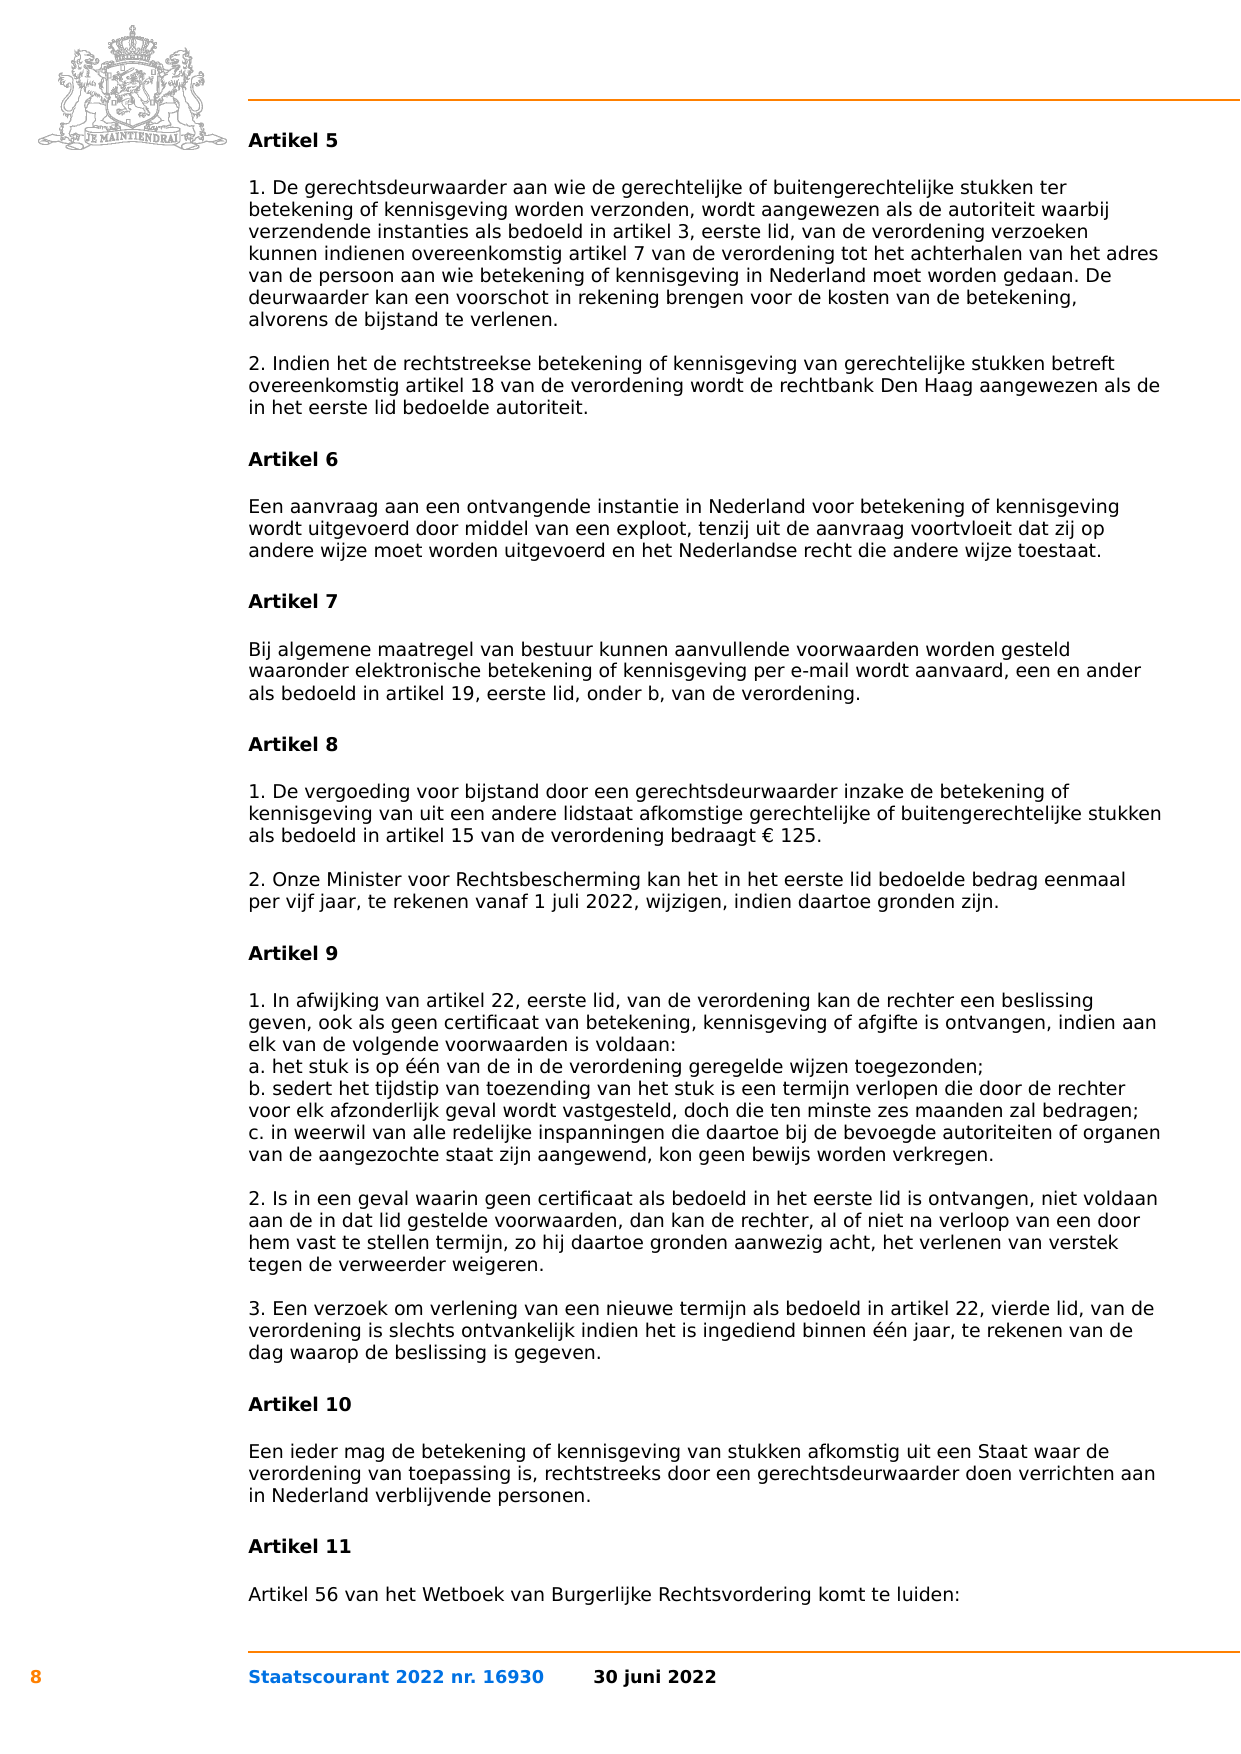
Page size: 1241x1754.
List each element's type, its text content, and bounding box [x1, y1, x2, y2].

text 1. De vergoeding voor bijstand door een gerechtsdeurwaarder inzake de betekening of kennisgeving van uit een andere lidstaat afkomstige gerechtelijke of buitengerechtelijke stukken als bedoeld in artikel 15 van de verordening bedraagt € 125. [248, 781, 1163, 847]
text c. in weerwil van alle redelijke inspanningen die daartoe bij de bevoegde autoriteiten of organen van de aangezochte staat zijn aangewend, kon geen bewijs worden verkregen. [248, 1122, 1163, 1166]
subtitle Artikel 11 [248, 1536, 1163, 1558]
text 1. De gerechtsdeurwaarder aan wie de gerechtelijke of buitengerechtelijke stukken ter betekening of kennisgeving worden verzonden, wordt aangewezen als de autoriteit waarbij verzendende instanties als bedoeld in artikel 3, eerste lid, van de verordening verzoeken kunnen indienen overeenkomstig artikel 7 van de verordening tot het achterhalen van het adres van de persoon aan wie betekening of kennisgeving in Nederland moet worden gedaan. De deurwaarder kan een voorschot in rekening brengen voor de kosten van de betekening, alvorens de bijstand te verlenen. [248, 177, 1163, 331]
text Een ieder mag de betekening of kennisgeving van stukken afkomstig uit een Staat waar de verordening van toepassing is, rechtstreeks door een gerechtsdeurwaarder doen verrichten aan in Nederland verblijvende personen. [248, 1441, 1163, 1506]
text 2. Is in een geval waarin geen certificaat als bedoeld in het eerste lid is ontvangen, niet voldaan aan de in dat lid gestelde voorwaarden, dan kan de rechter, al of niet na verloop van een door hem vast te stellen termijn, zo hij daartoe gronden aanwezig acht, het verlenen van verstek tegen de verweerder weigeren. [248, 1188, 1163, 1276]
text 2. Indien het de rechtstreekse betekening of kennisgeving van gerechtelijke stukken betreft overeenkomstig artikel 18 van de verordening wordt de rechtbank Den Haag aangewezen als de in het eerste lid bedoelde autoriteit. [248, 353, 1163, 418]
subtitle Artikel 6 [248, 448, 1163, 471]
text b. sedert het tijdstip van toezending van het stuk is een termijn verlopen die door de rechter voor elk afzonderlijk geval wordt vastgesteld, doch die ten minste zes maanden zal bedragen; [248, 1078, 1163, 1122]
subtitle Artikel 7 [248, 591, 1163, 613]
text 3. Een verzoek om verlening van een nieuwe termijn als bedoeld in artikel 22, vierde lid, van de verordening is slechts ontvankelijk indien het is ingediend binnen één jaar, te rekenen van de dag waarop de beslissing is gegeven. [248, 1298, 1163, 1363]
subtitle Artikel 5 [248, 130, 1163, 152]
text a. het stuk is op één van de in de verordening geregelde wijzen toegezonden; [248, 1056, 1163, 1078]
subtitle Artikel 10 [248, 1393, 1163, 1416]
text Een aanvraag aan een ontvangende instantie in Nederland voor betekening of kennisgeving wordt uitgevoerd door middel van een exploot, tenzij uit de aanvraag voortvloeit dat zij op andere wijze moet worden uitgevoerd en het Nederlandse recht die andere wijze toestaat. [248, 496, 1163, 561]
subtitle Artikel 8 [248, 734, 1163, 756]
subtitle Artikel 9 [248, 943, 1163, 965]
text 2. Onze Minister voor Rechtsbescherming kan het in het eerste lid bedoelde bedrag eenmaal per vijf jaar, te rekenen vanaf 1 juli 2022, wijzigen, indien daartoe gronden zijn. [248, 869, 1163, 913]
text Artikel 56 van het Wetboek van Burgerlijke Rechtsvordering komt te luiden: [248, 1583, 1163, 1605]
text 1. In afwijking van artikel 22, eerste lid, van de verordening kan de rechter een beslissing geven, ook als geen certificaat van betekening, kennisgeving of afgifte is ontvangen, indien aan elk van de volgende voorwaarden is voldaan: [248, 990, 1163, 1056]
text Bij algemene maatregel van bestuur kunnen aanvullende voorwaarden worden gesteld waaronder elektronische betekening of kennisgeving per e-mail wordt aanvaard, een en ander als bedoeld in artikel 19, eerste lid, onder b, van de verordening. [248, 638, 1163, 704]
picture [38, 25, 227, 150]
